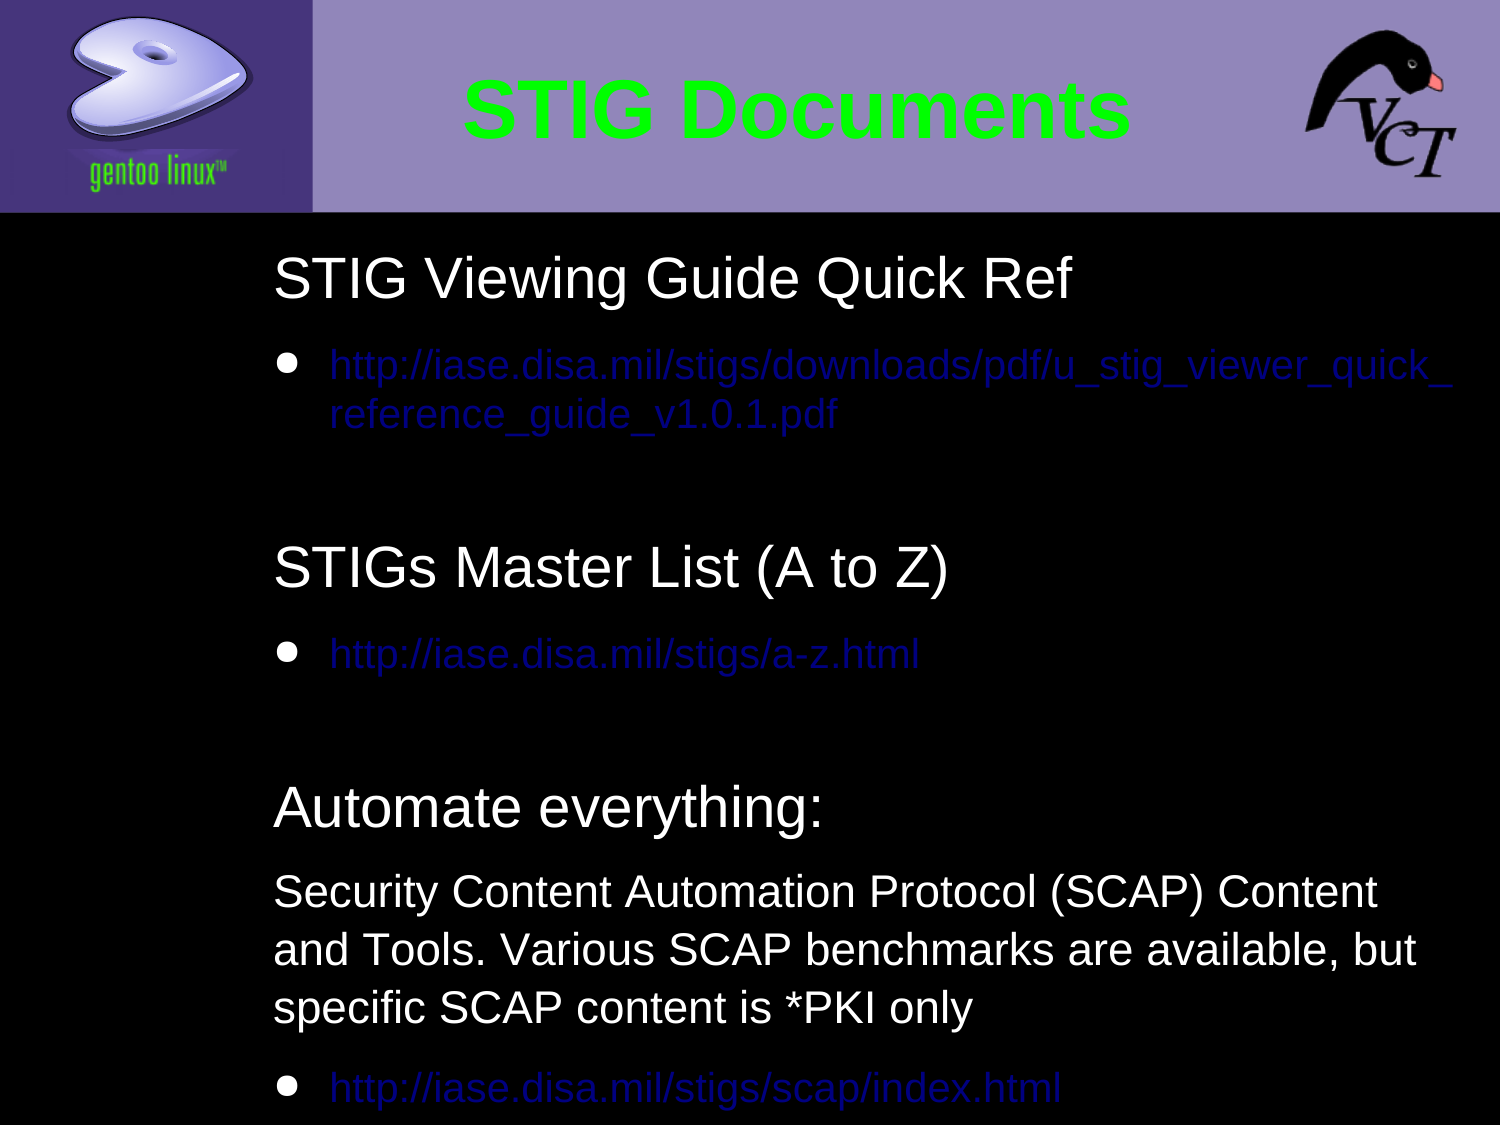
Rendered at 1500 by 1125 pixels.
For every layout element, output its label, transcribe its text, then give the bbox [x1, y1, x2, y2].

picture [0, 149, 300, 195]
list STIG Viewing Guide Quick Ref http://iase.disa.mil/stigs/downloads/pdf/u_stig_viewer_quick_reference_guide_v1.0.1.pdf STIGs Master List (A to Z) http://iase.disa.mil/stigs/a-z.html Automate everything: Security Content Automation Protocol (SCAP) Content and Tools. Various SCAP benchmarks are available, but specific SCAP content is *PKI only http://iase.disa.mil/stigs/scap/index.html [207, 245, 1465, 1102]
picture [1292, 21, 1471, 189]
title STIG Documents [324, 12, 1271, 201]
